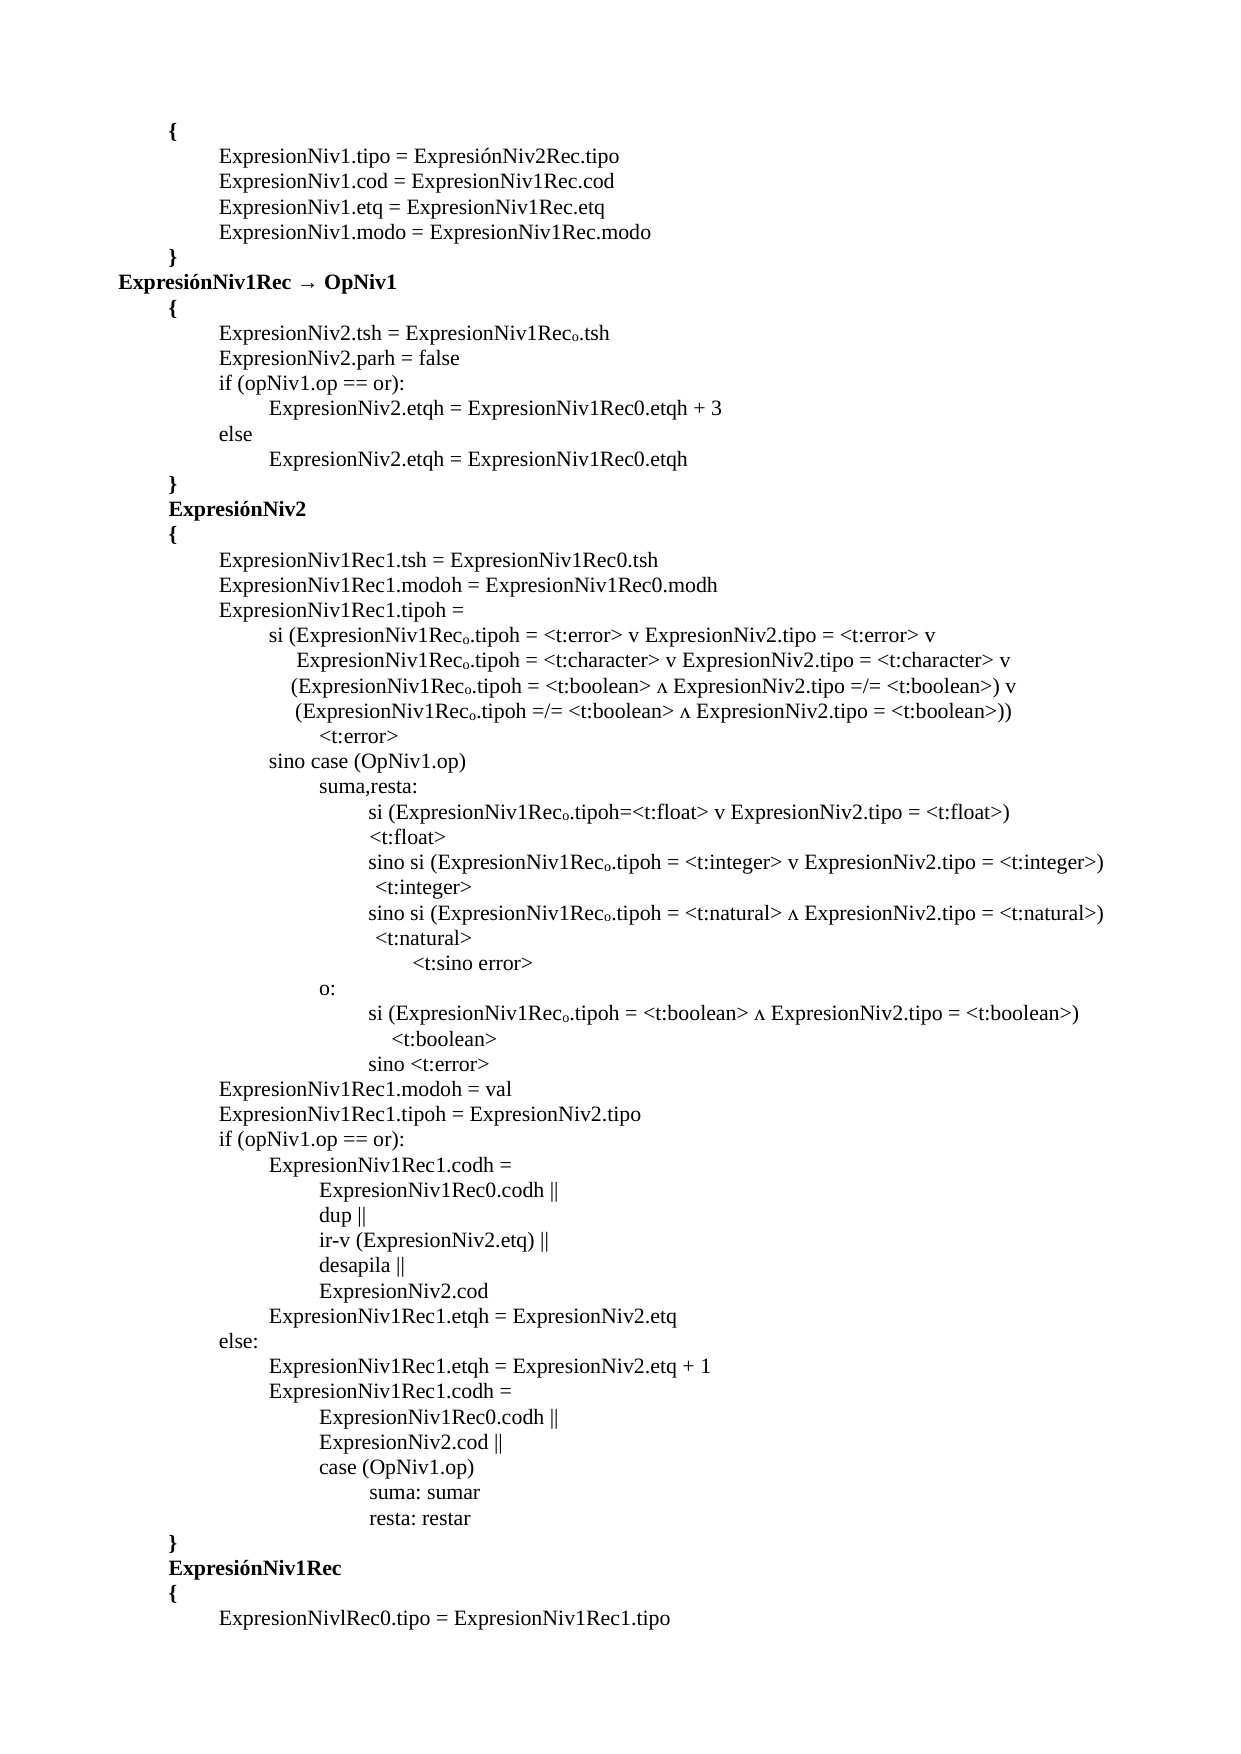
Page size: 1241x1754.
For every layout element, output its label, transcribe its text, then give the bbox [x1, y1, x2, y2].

text ExpresionNiv2.etqh = ExpresionNiv1Rec0.etqh + 3 [168, 395, 1122, 421]
text ExpresionNiv1.tipo = ExpresiónNiv2Rec.tipo [168, 143, 1122, 168]
text suma: sumar [168, 1479, 1122, 1504]
text } [168, 244, 1122, 269]
text ExpresionNiv1Rec1.modoh = val [168, 1076, 1122, 1101]
text else [168, 421, 1122, 446]
text ExpresiónNiv1Rec [168, 1555, 1122, 1580]
text ExpresionNiv2.etqh = ExpresionNiv1Rec0.etqh [168, 446, 1122, 471]
text case (OpNiv1.op) [168, 1454, 1122, 1479]
text sino si (ExpresionNiv1Reco.tipoh = <t:natural> ᴧ ExpresionNiv2.tipo = <t:natural>) [168, 899, 1122, 925]
text ExpresionNiv1Rec0.codh || [168, 1404, 1122, 1429]
text dup || [168, 1202, 1122, 1227]
text ExpresionNiv1Rec1.codh = [168, 1378, 1122, 1404]
text ExpresiónNiv2 [168, 496, 1122, 521]
text (ExpresionNiv1Reco.tipoh =/= <t:boolean> ᴧ ExpresionNiv2.tipo = <t:boolean>)) [168, 698, 1122, 723]
text ExpresionNiv1.cod = ExpresionNiv1Rec.cod [168, 168, 1122, 194]
text ExpresionNiv2.cod [168, 1278, 1122, 1303]
text if (opNiv1.op == or): [168, 1126, 1122, 1152]
text resta: restar [168, 1504, 1122, 1530]
text ExpresionNiv1Rec1.tipoh = ExpresionNiv2.tipo [168, 1101, 1122, 1126]
text desapila || [168, 1252, 1122, 1278]
text ExpresionNiv1Reco.tipoh = <t:character> v ExpresionNiv2.tipo = <t:character> v [168, 647, 1122, 673]
text si (ExpresionNiv1Reco.tipoh=<t:float> v ExpresionNiv2.tipo = <t:float>) [168, 799, 1122, 824]
text ExpresionNiv1Rec1.tsh = ExpresionNiv1Rec0.tsh [168, 547, 1122, 572]
text sino si (ExpresionNiv1Reco.tipoh = <t:integer> v ExpresionNiv2.tipo = <t:integer>) [168, 849, 1122, 874]
text o: [168, 975, 1122, 1000]
text ExpresionNiv1Rec1.tipoh = [168, 597, 1122, 622]
text ExpresiónNiv1Rec → OpNiv1 [118, 269, 1122, 294]
text <t:natural> [168, 925, 1122, 950]
text if (opNiv1.op == or): [168, 370, 1122, 395]
text <t:float> [168, 824, 1122, 849]
text ExpresionNiv1.modo = ExpresionNiv1Rec.modo [168, 219, 1122, 244]
text <t:boolean> [168, 1026, 1122, 1051]
text sino <t:error> [168, 1051, 1122, 1076]
text si (ExpresionNiv1Reco.tipoh = <t:error> v ExpresionNiv2.tipo = <t:error> v [168, 622, 1122, 647]
text <t:integer> [168, 874, 1122, 899]
text ExpresionNiv1Rec1.etqh = ExpresionNiv2.etq + 1 [168, 1353, 1122, 1378]
text ExpresionNiv2.parh = false [168, 345, 1122, 370]
text } [168, 1530, 1122, 1555]
text si (ExpresionNiv1Reco.tipoh = <t:boolean> ᴧ ExpresionNiv2.tipo = <t:boolean>) [168, 1000, 1122, 1026]
text ExpresionNivlRec0.tipo = ExpresionNiv1Rec1.tipo [168, 1605, 1122, 1631]
text { [168, 118, 1122, 143]
text <t:error> [168, 723, 1122, 748]
text <t:sino error> [168, 950, 1122, 975]
text ExpresionNiv1.etq = ExpresionNiv1Rec.etq [168, 194, 1122, 219]
text } [168, 471, 1122, 496]
text { [168, 521, 1122, 547]
text ExpresionNiv1Rec0.codh || [168, 1177, 1122, 1202]
text suma,resta: [168, 773, 1122, 799]
text { [168, 294, 1122, 320]
text (ExpresionNiv1Reco.tipoh = <t:boolean> ᴧ ExpresionNiv2.tipo =/= <t:boolean>) v [168, 673, 1122, 698]
text ExpresionNiv1Rec1.codh = [168, 1152, 1122, 1177]
text ExpresionNiv2.cod || [168, 1429, 1122, 1454]
text { [168, 1580, 1122, 1605]
text ExpresionNiv2.tsh = ExpresionNiv1Reco.tsh [168, 320, 1122, 345]
text ExpresionNiv1Rec1.modoh = ExpresionNiv1Rec0.modh [168, 572, 1122, 597]
text else: [168, 1328, 1122, 1353]
text ir-v (ExpresionNiv2.etq) || [168, 1227, 1122, 1252]
text ExpresionNiv1Rec1.etqh = ExpresionNiv2.etq [168, 1303, 1122, 1328]
text sino case (OpNiv1.op) [168, 748, 1122, 773]
